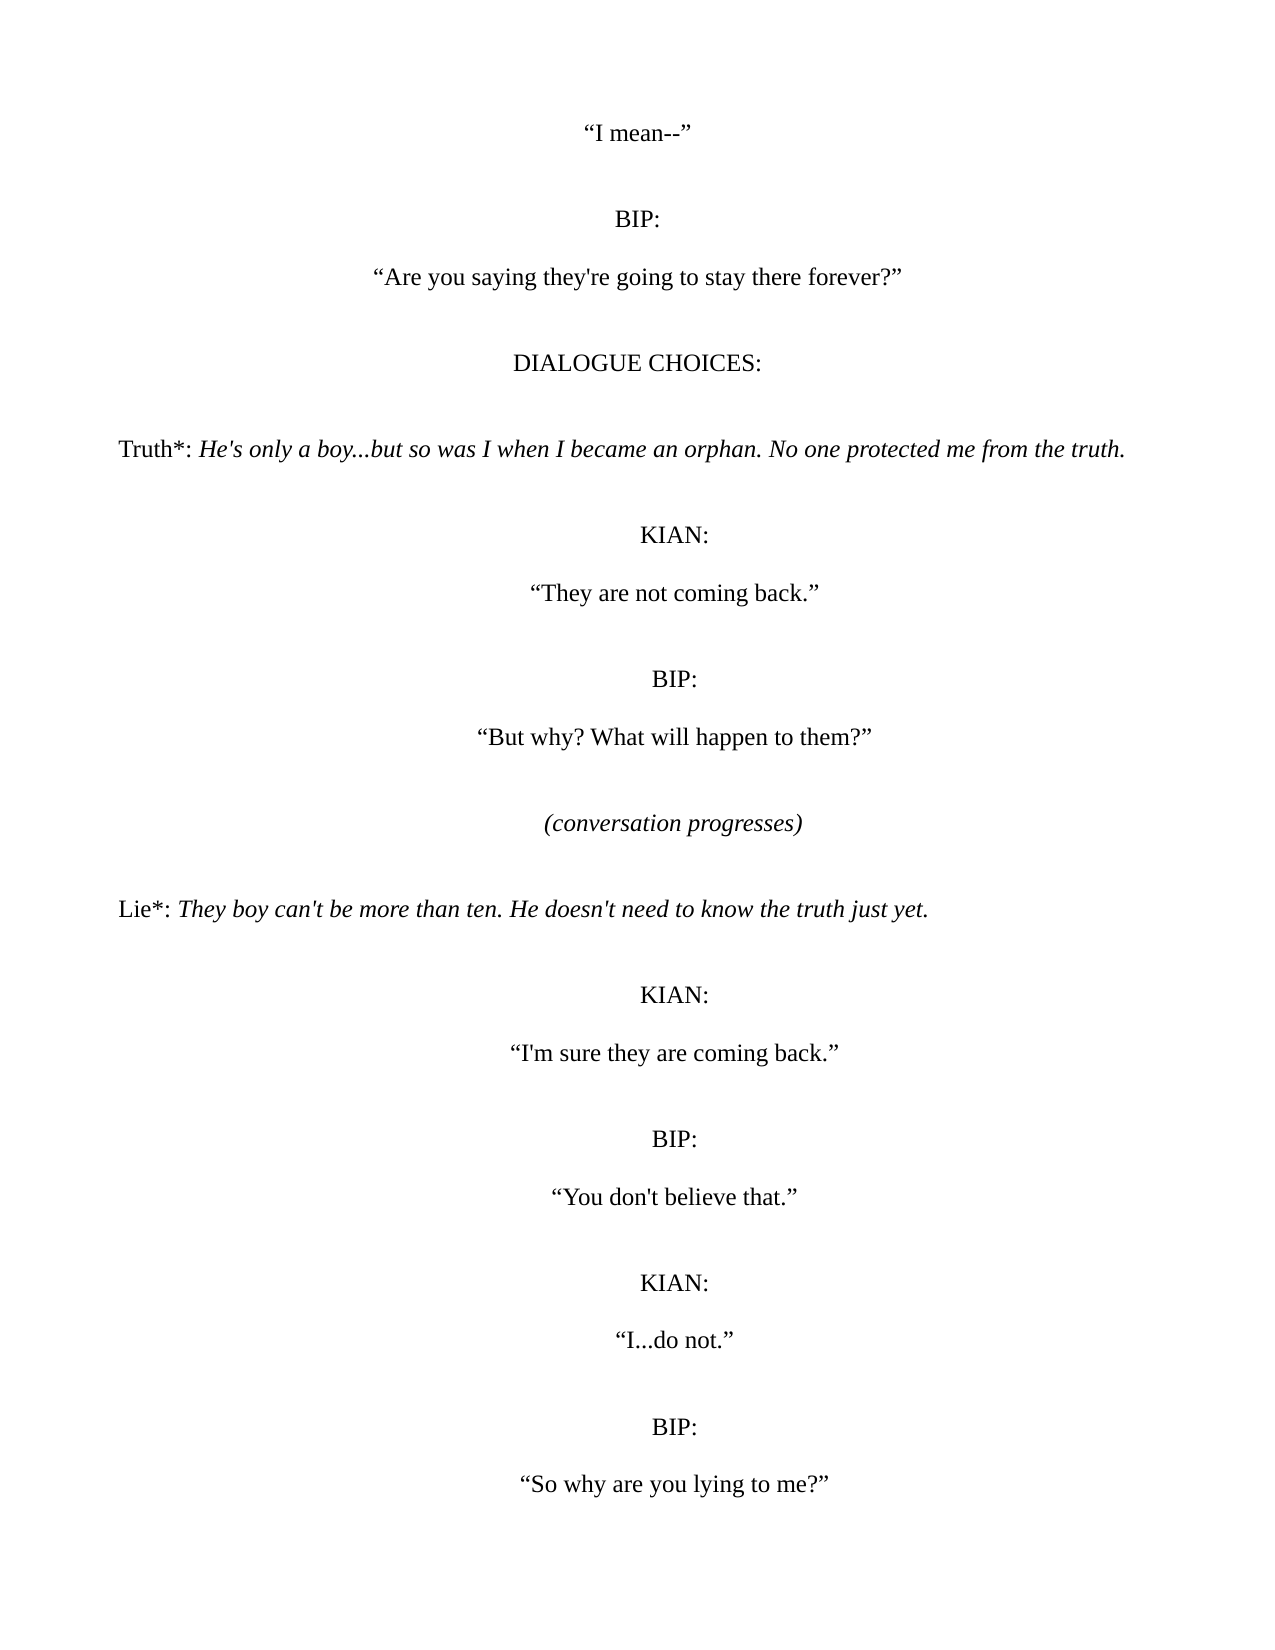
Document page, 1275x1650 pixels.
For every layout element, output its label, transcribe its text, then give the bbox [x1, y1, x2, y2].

text “But why? What will happen to them?” [118, 722, 1157, 751]
text “Are you saying they're going to stay there forever?” [118, 262, 1157, 291]
text KIAN: [118, 1268, 1157, 1297]
text BIP: [118, 1412, 1157, 1441]
text BIP: [118, 1124, 1157, 1153]
text Lie*: They boy can't be more than ten. He doesn't need to know the truth just yet. [118, 894, 1157, 923]
text “You don't believe that.” [118, 1182, 1157, 1211]
text “They are not coming back.” [118, 578, 1157, 607]
text “I mean--” [118, 118, 1157, 147]
text Truth*: He's only a boy...but so was I when I became an orphan. No one protected me from the truth. [118, 434, 1157, 463]
text KIAN: [118, 521, 1157, 549]
text KIAN: [118, 981, 1157, 1009]
text “I'm sure they are coming back.” [118, 1038, 1157, 1067]
text BIP: [118, 204, 1157, 233]
text (conversation progresses) [118, 808, 1157, 837]
text “So why are you lying to me?” [118, 1469, 1157, 1498]
text BIP: [118, 664, 1157, 693]
text DIALOGUE CHOICES: [118, 348, 1157, 377]
text “I...do not.” [118, 1326, 1157, 1354]
